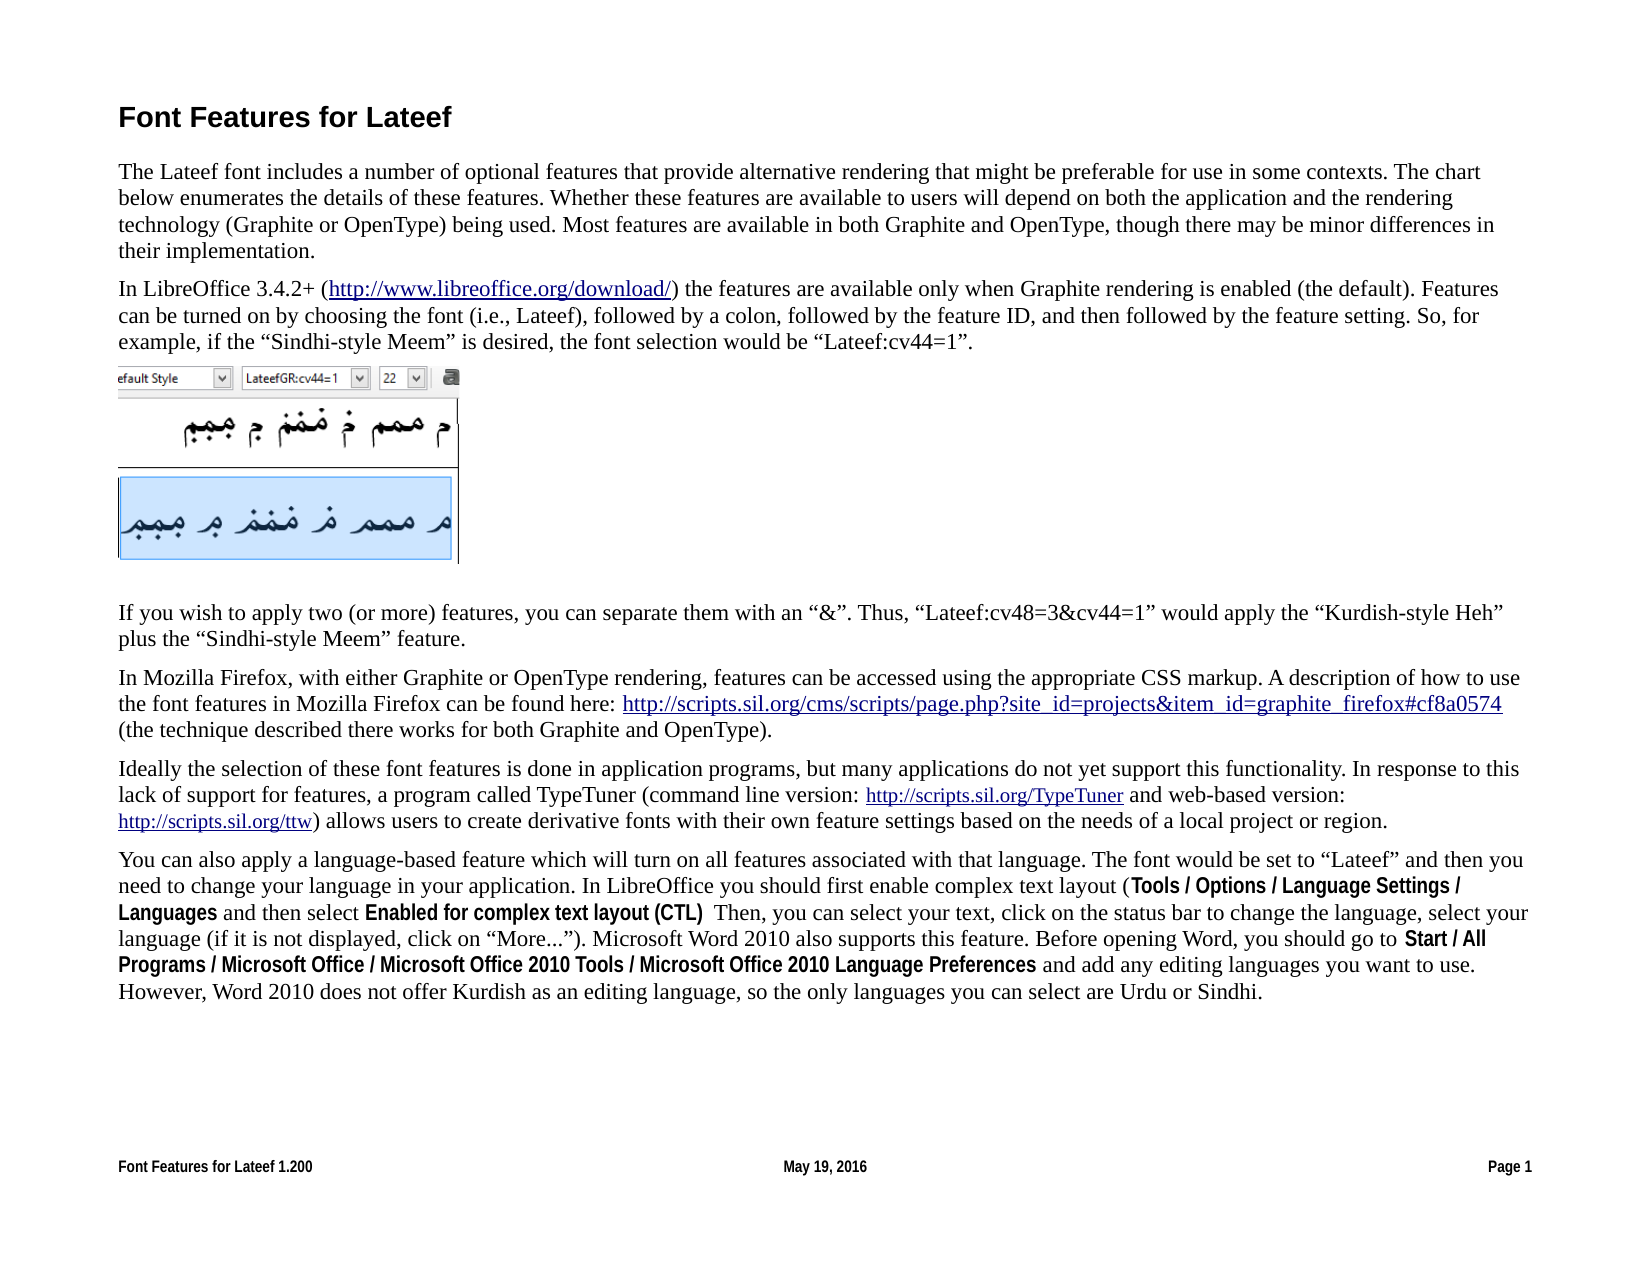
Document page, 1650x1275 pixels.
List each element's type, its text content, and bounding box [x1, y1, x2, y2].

text In LibreOffice 3.4.2+ (http://www.libreoffice.org/download/) the features are available only when Graphite rendering is enabled (the default). Features can be turned on by choosing the font (i.e., Lateef), followed by a colon, followed by the feature ID, and then followed by the feature setting. So, for example, if the “Sindhi-style Meem” is desired, the font selection would be “Lateef:cv44=1”. [118, 275, 1532, 354]
text The Lateef font includes a number of optional features that provide alternative rendering that might be preferable for use in some contexts. The chart below enumerates the details of these features. Whether these features are available to users will depend on both the application and the rendering technology (Graphite or OpenType) being used. Most features are available in both Graphite and OpenType, though there may be minor differences in their implementation. [118, 158, 1532, 263]
text In Mozilla Firefox, with either Graphite or OpenType rendering, features can be accessed using the appropriate CSS markup. A description of how to use the font features in Mozilla Firefox can be found here: http://scripts.sil.org/cms/scripts/page.php?site_id=projects&item_id=graphite_firefox#cf8a0574 (the technique described there works for both Graphite and OpenType). [118, 663, 1532, 743]
picture [118, 366, 460, 564]
subtitle Font Features for Lateef [118, 100, 1532, 133]
text Ideally the selection of these font features is done in application programs, but many applications do not yet support this functionality. In response to this lack of support for features, a program called TypeTuner (command line version: http://scripts.sil.org/TypeTuner and web-based version: http://scripts.sil.org/ttw) allows users to create derivative fonts with their own feature settings based on the needs of a local project or region. [118, 754, 1532, 834]
text If you wish to apply two (or more) features, you can separate them with an “&”. Thus, “Lateef:cv48=3&cv44=1” would apply the “Kurdish-style Heh” plus the “Sindhi-style Meem” feature. [118, 599, 1532, 652]
text You can also apply a language-based feature which will turn on all features associated with that language. The font would be set to “Lateef” and then you need to change your language in your application. In LibreOffice you should first enable complex text layout (Tools / Options / Language Settings / Languages and then select Enabled for complex text layout (CTL) Then, you can select your text, click on the status bar to change the language, select your language (if it is not displayed, click on “More...”). Microsoft Word 2010 also supports this feature. Before opening Word, you should go to Start / All Programs / Microsoft Office / Microsoft Office 2010 Tools / Microsoft Office 2010 Language Preferences and add any editing languages you want to use. However, Word 2010 does not offer Kurdish as an editing language, so the only languages you can select are Urdu or Sindhi. [118, 846, 1532, 1004]
